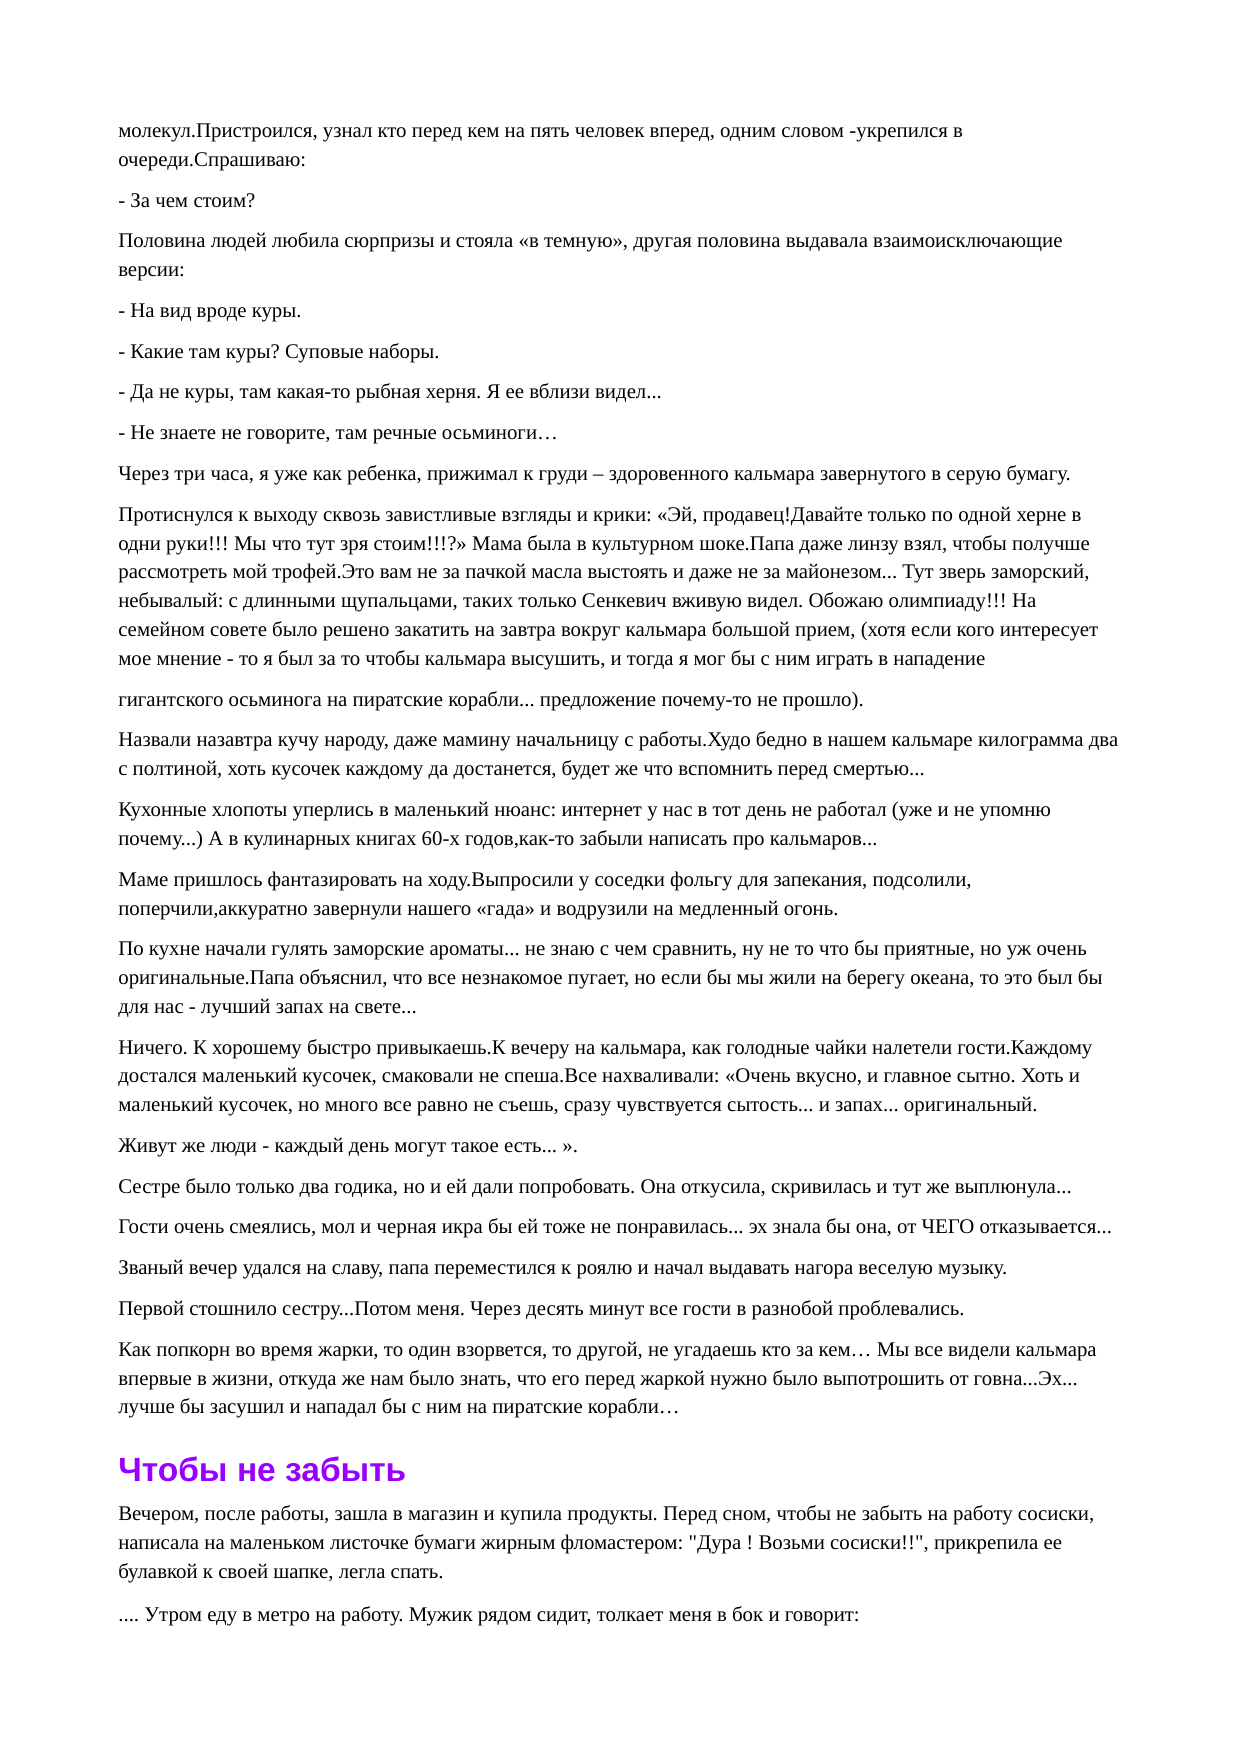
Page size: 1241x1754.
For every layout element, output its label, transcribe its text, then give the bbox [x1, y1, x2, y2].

text Кухонные хлопоты уперлись в маленький нюанс: интернет у нас в тот день не работал (уже и не упомню почему...) А в кулинарных книгах 60-х годов,как-то забыли написать про кальмаров... [118, 797, 1122, 850]
text Званый вечер удался на славу, папа переместился к роялю и начал выдавать нагора веселую музыку. [118, 1255, 1122, 1279]
text - За чем стоим? [118, 188, 1122, 212]
text Первой стошнило сестру...Потом меня. Через десять минут все гости в разнобой проблевались. [118, 1296, 1122, 1320]
text По кухне начали гулять заморские ароматы... не знаю с чем сравнить, ну не то что бы приятные, но уж очень оригинальные.Папа объяснил, что все незнакомое пугает, но если бы мы жили на берегу океана, то это был бы для нас - лучший запах на свете... [118, 936, 1122, 1018]
text молекул.Пристроился, узнал кто перед кем на пять человек вперед, одним словом -укрепился в очереди.Спрашиваю: [118, 118, 1122, 171]
text - На вид вроде куры. [118, 298, 1122, 322]
text .... Утром еду в метро на работу. Мужик рядом сидит, толкает меня в бок и говорит: [118, 1602, 1122, 1626]
text Половина людей любила сюрпризы и стояла «в темную», другая половина выдавала взаимоисключающие версии: [118, 228, 1122, 281]
text Назвали назавтра кучу народу, даже мамину начальницу с работы.Худо бедно в нашем кальмаре килограмма два с полтиной, хоть кусочек каждому да достанется, будет же что вспомнить перед смертью... [118, 727, 1122, 780]
subtitle Чтобы не забыть [118, 1450, 1122, 1489]
text Через три часа, я уже как ребенка, прижимал к груди – здоровенного кальмара завернутого в серую бумагу. [118, 461, 1122, 485]
text Маме пришлось фантазировать на ходу.Выпросили у соседки фольгу для запекания, подсолили, поперчили,аккуратно завернули нашего «гада» и водрузили на медленный огонь. [118, 867, 1122, 919]
text Вечером, после работы, зашла в магазин и купила продукты. Перед сном, чтобы не забыть на работу сосиски, написала на маленьком листочке бумаги жирным фломастером: "Дура ! Возьми сосиски!!", прикрепила ее булавкой к своей шапке, легла спать. [118, 1501, 1122, 1583]
text Протиснулся к выходу сквозь завистливые взгляды и крики: «Эй, продавец!Давайте только по одной херне в одни руки!!! Мы что тут зря стоим!!!?» Мама была в культурном шоке.Папа даже линзу взял, чтобы получше рассмотреть мой трофей.Это вам не за пачкой масла выстоять и даже не за майонезом... Тут зверь заморский, небывалый: с длинными щупальцами, таких только Сенкевич вживую видел. Обожаю олимпиаду!!! На семейном совете было решено закатить на завтра вокруг кальмара большой прием, (хотя если кого интересует мое мнение - то я был за то чтобы кальмара высушить, и тогда я мог бы с ним играть в нападение [118, 502, 1122, 670]
text Сестре было только два годика, но и ей дали попробовать. Она откусила, скривилась и тут же выплюнула... [118, 1174, 1122, 1198]
text - Какие там куры? Суповые наборы. [118, 339, 1122, 363]
text Гости очень смеялись, мол и черная икра бы ей тоже не понравилась... эх знала бы она, от ЧЕГО отказывается... [118, 1214, 1122, 1238]
text - Да не куры, там какая-то рыбная херня. Я ее вблизи видел... [118, 379, 1122, 403]
text Ничего. К хорошему быстро привыкаешь.К вечеру на кальмара, как голодные чайки налетели гости.Каждому достался маленький кусочек, смаковали не спеша.Все нахваливали: «Очень вкусно, и главное сытно. Хоть и маленький кусочек, но много все равно не съешь, сразу чувствуется сытость... и запах... оригинальный. [118, 1034, 1122, 1116]
text - Не знаете не говорите, там речные осьминоги… [118, 420, 1122, 444]
text Живут же люди - каждый день могут такое есть... ». [118, 1133, 1122, 1157]
text Как попкорн во время жарки, то один взорвется, то другой, не угадаешь кто за кем… Мы все видели кальмара впервые в жизни, откуда же нам было знать, что его перед жаркой нужно было выпотрошить от говна...Эх... лучше бы засушил и нападал бы с ним на пиратские корабли… [118, 1337, 1122, 1418]
text гигантского осьминога на пиратские корабли... предложение почему-то не прошло). [118, 687, 1122, 711]
